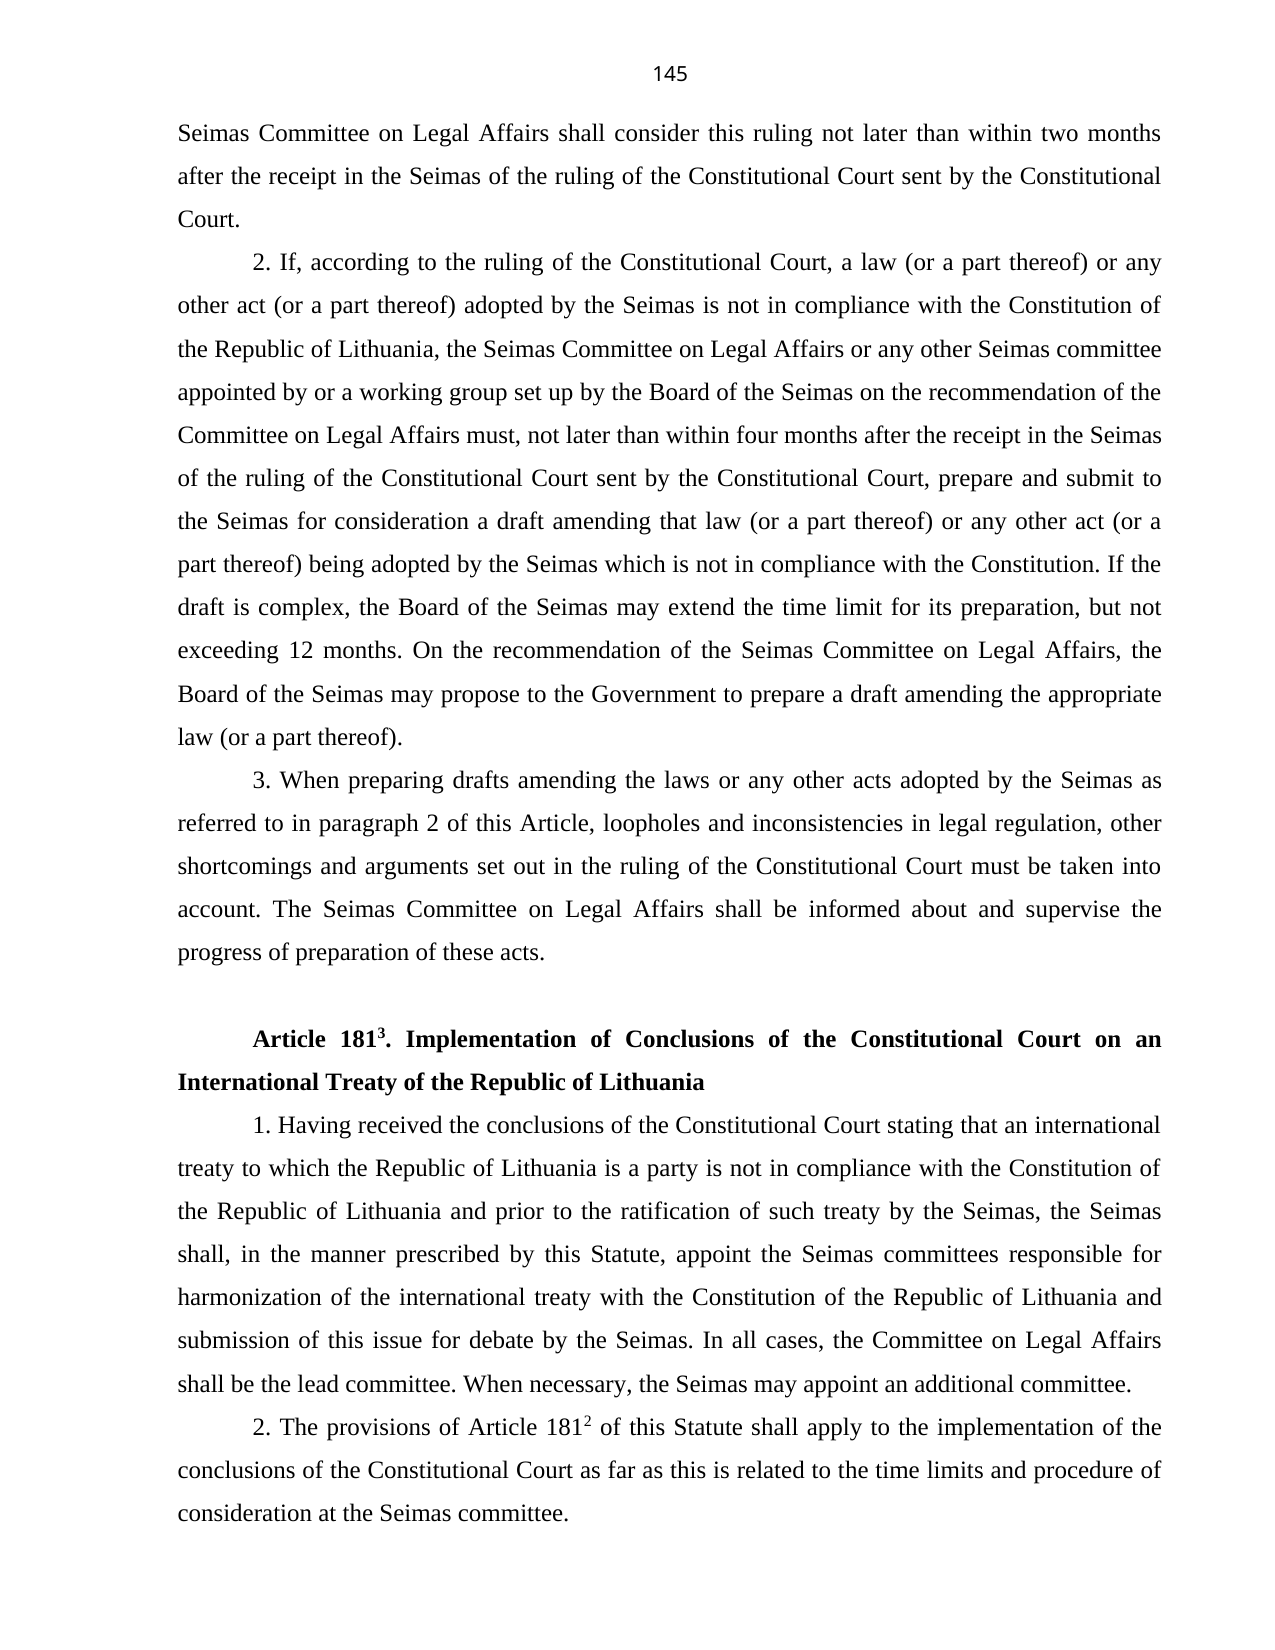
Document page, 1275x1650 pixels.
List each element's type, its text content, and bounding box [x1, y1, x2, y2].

text 2. If, according to the ruling of the Constitutional Court, a law (or a part thereof) or any other act (or a part thereof) adopted by the Seimas is not in compliance with the Constitution of the Republic of Lithuania, the Seimas Committee on Legal Affairs or any other Seimas committee appointed by or a working group set up by the Board of the Seimas on the recommendation of the Committee on Legal Affairs must, not later than within four months after the receipt in the Seimas of the ruling of the Constitutional Court sent by the Constitutional Court, prepare and submit to the Seimas for consideration a draft amending that law (or a part thereof) or any other act (or a part thereof) being adopted by the Seimas which is not in compliance with the Constitution. If the draft is complex, the Board of the Seimas may extend the time limit for its preparation, but not exceeding 12 months. On the recommendation of the Seimas Committee on Legal Affairs, the Board of the Seimas may propose to the Government to prepare a draft amending the appropriate law (or a part thereof). [177, 247, 1163, 751]
text Article 1813. Implementation of Conclusions of the Constitutional Court on an International Treaty of the Republic of Lithuania [177, 1024, 1163, 1096]
text 1. Having received the conclusions of the Constitutional Court stating that an international treaty to which the Republic of Lithuania is a party is not in compliance with the Constitution of the Republic of Lithuania and prior to the ratification of such treaty by the Seimas, the Seimas shall, in the manner prescribed by this Statute, appoint the Seimas committees responsible for harmonization of the international treaty with the Constitution of the Republic of Lithuania and submission of this issue for debate by the Seimas. In all cases, the Committee on Legal Affairs shall be the lead committee. When necessary, the Seimas may appoint an additional committee. [177, 1110, 1163, 1397]
text 2. The provisions of Article 1812 of this Statute shall apply to the implementation of the conclusions of the Constitutional Court as far as this is related to the time limits and procedure of consideration at the Seimas committee. [177, 1412, 1163, 1527]
text 3. When preparing drafts amending the laws or any other acts adopted by the Seimas as referred to in paragraph 2 of this Article, loopholes and inconsistencies in legal regulation, other shortcomings and arguments set out in the ruling of the Constitutional Court must be taken into account. The Seimas Committee on Legal Affairs shall be informed about and supervise the progress of preparation of these acts. [177, 765, 1163, 966]
text Seimas Committee on Legal Affairs shall consider this ruling not later than within two months after the receipt in the Seimas of the ruling of the Constitutional Court sent by the Constitutional Court. [177, 118, 1163, 233]
